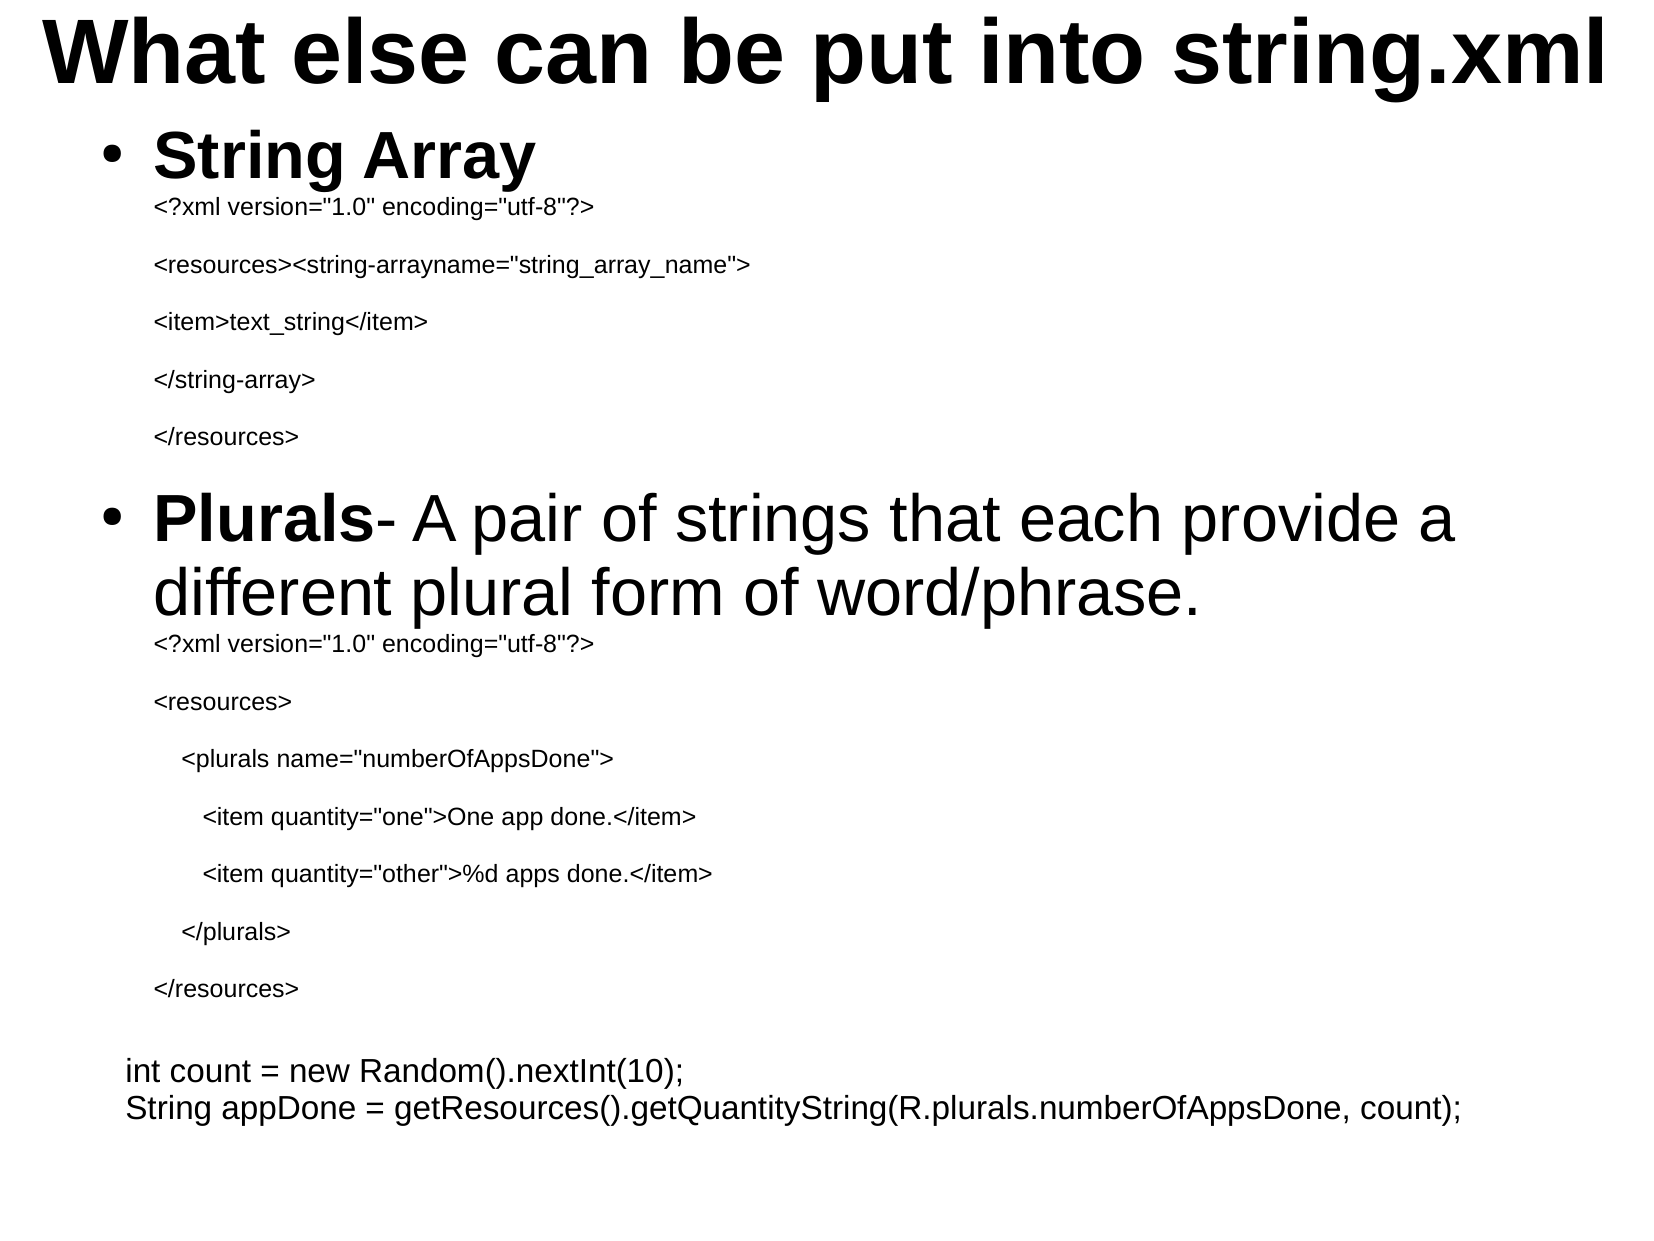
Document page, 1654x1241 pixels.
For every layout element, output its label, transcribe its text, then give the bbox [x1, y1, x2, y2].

title What else can be put into string.xml [0, 0, 1654, 103]
list String Array <?xml version="1.0" encoding="utf-8"?> <resources><string-arrayname="string_array_name"> <item>text_string</item> </string-array> </resources> Plurals- A pair of strings that each provide a different plural form of word/phrase. <?xml version="1.0" encoding="utf-8"?> <resources> <plurals name="numberOfAppsDone"> <item quantity="one">One app done.</item> <item quantity="other">%d apps done.</item> </plurals> </resources> [82, 118, 1571, 1228]
text_box int count = new Random().nextInt(10); String appDone = getResources().getQuantityString(R.plurals.numberOfAppsDone, count); [110, 1045, 1654, 1241]
